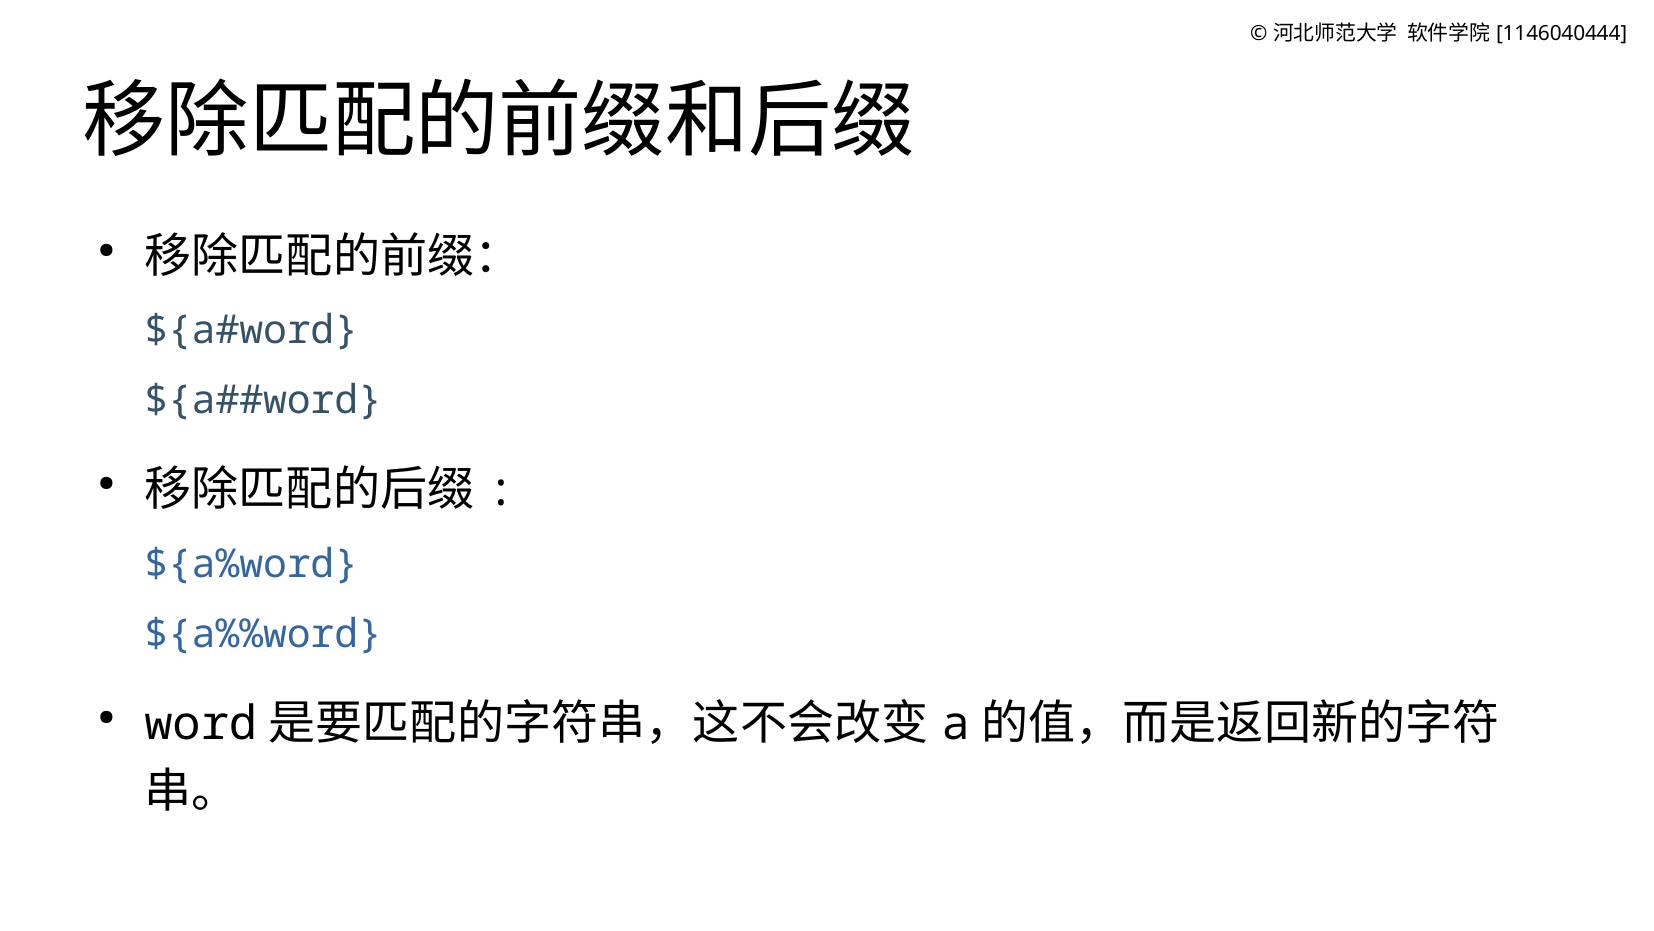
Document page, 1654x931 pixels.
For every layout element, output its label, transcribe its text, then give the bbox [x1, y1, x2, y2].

title 移除匹配的前缀和后缀 [82, 37, 1571, 189]
list 移除匹配的前缀： ${a#word} ${a##word} 移除匹配的后缀: ${a%word} ${a%%word} word是要匹配的字符串，这不会改变a的值，而是返回新的字符串。 [82, 217, 1571, 827]
